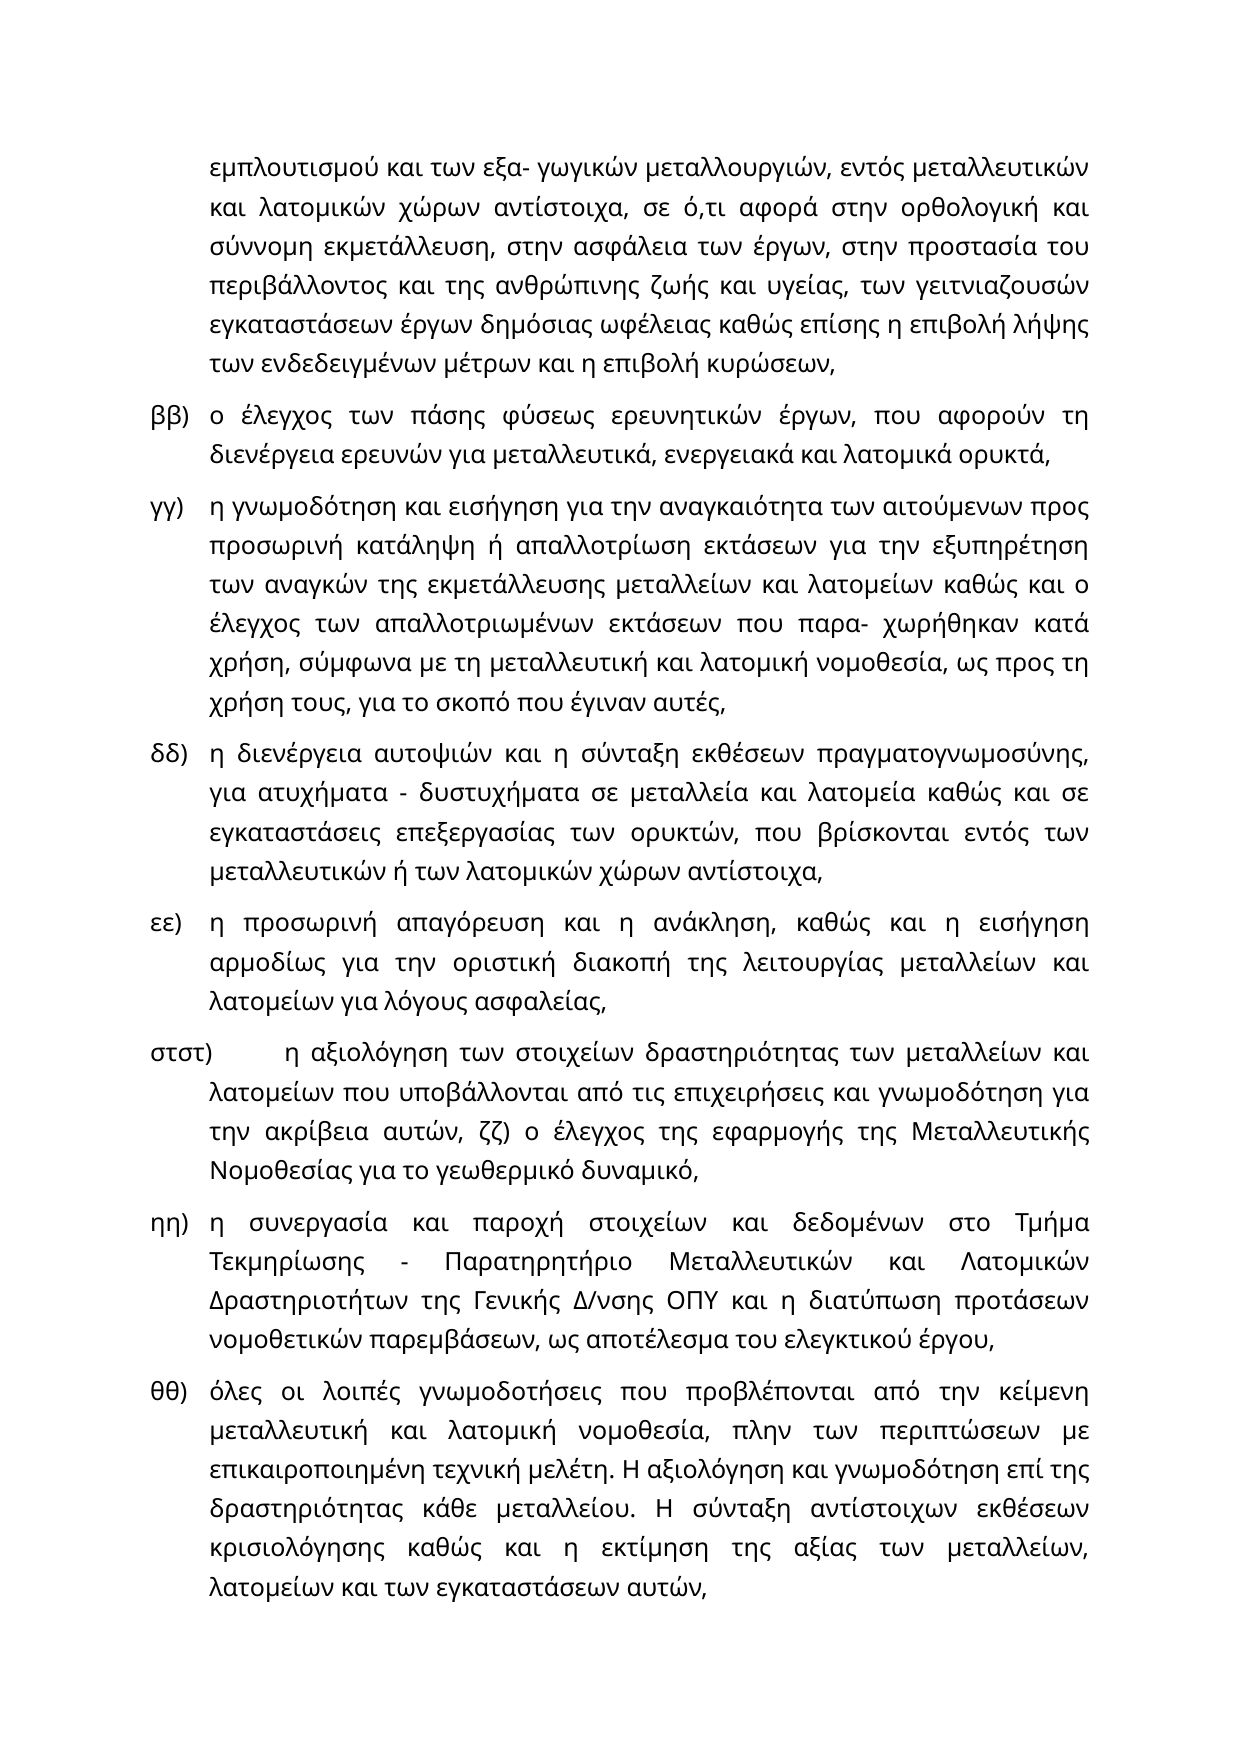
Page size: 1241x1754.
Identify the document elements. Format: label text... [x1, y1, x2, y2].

list εμπλουτισμού και των εξα- γωγικών μεταλλουργιών, εντός μεταλλευτικών και λατομικών χώρων αντίστοιχα, σε ό,τι αφορά στην ορθολογική και σύννομη εκμετάλλευση, στην ασφάλεια των έργων, στην προστασία του περιβάλλοντος και της ανθρώπινης ζωής και υγείας, των γειτνιαζουσών εγκαταστάσεων έργων δημόσιας ωφέλειας καθώς επίσης η επιβολή λήψης των ενδεδειγμένων μέτρων και η επιβολή κυρώσεων, [150, 150, 1090, 380]
list εε) η προσωρινή απαγόρευση και η ανάκληση, καθώς και η εισήγηση αρμοδίως για την οριστική διακοπή της λειτουργίας μεταλλείων και λατομείων για λόγους ασφαλείας, [150, 905, 1090, 1017]
list γγ) η γνωμοδότηση και εισήγηση για την αναγκαιότητα των αιτούμενων προς προσωρινή κατάληψη ή απαλλοτρίωση εκτάσεων για την εξυπηρέτηση των αναγκών της εκμετάλλευσης μεταλλείων και λατομείων καθώς και ο έλεγχος των απαλλοτριωμένων εκτάσεων που παρα- χωρήθηκαν κατά χρήση, σύμφωνα με τη μεταλλευτική και λατομική νομοθεσία, ως προς τη χρήση τους, για το σκοπό που έγιναν αυτές, [150, 488, 1090, 718]
list ηη) η συνεργασία και παροχή στοιχείων και δεδομένων στο Τμήμα Τεκμηρίωσης - Παρατηρητήριο Μεταλλευτικών και Λατομικών Δραστηριοτήτων της Γενικής Δ/νσης ΟΠΥ και η διατύπωση προτάσεων νομοθετικών παρεμβάσεων, ως αποτέλεσμα του ελεγκτικού έργου, [150, 1204, 1090, 1356]
list στστ) η αξιολόγηση των στοιχείων δραστηριότητας των μεταλλείων και λατομείων που υποβάλλονται από τις επιχειρήσεις και γνωμοδότηση για την ακρίβεια αυτών, ζζ) ο έλεγχος της εφαρμογής της Μεταλλευτικής Νομοθεσίας για το γεωθερμικό δυναμικό, [150, 1035, 1090, 1187]
list ββ) ο έλεγχος των πάσης φύσεως ερευνητικών έργων, που αφορούν τη διενέργεια ερευνών για μεταλλευτικά, ενεργειακά και λατομικά ορυκτά, [150, 397, 1090, 471]
list δδ) η διενέργεια αυτοψιών και η σύνταξη εκθέσεων πραγματογνωμοσύνης, για ατυχήματα - δυστυχήματα σε μεταλλεία και λατομεία καθώς και σε εγκαταστάσεις επεξεργασίας των ορυκτών, που βρίσκονται εντός των μεταλλευτικών ή των λατομικών χώρων αντίστοιχα, [150, 736, 1090, 887]
list θθ) όλες οι λοιπές γνωμοδοτήσεις που προβλέπονται από την κείμενη μεταλλευτική και λατομική νομοθεσία, πλην των περιπτώσεων με επικαιροποιημένη τεχνική μελέτη. Η αξιολόγηση και γνωμοδότηση επί της δραστηριότητας κάθε μεταλλείου. Η σύνταξη αντίστοιχων εκθέσεων κρισιολόγησης καθώς και η εκτίμηση της αξίας των μεταλλείων, λατομείων και των εγκαταστάσεων αυτών, [150, 1373, 1090, 1603]
